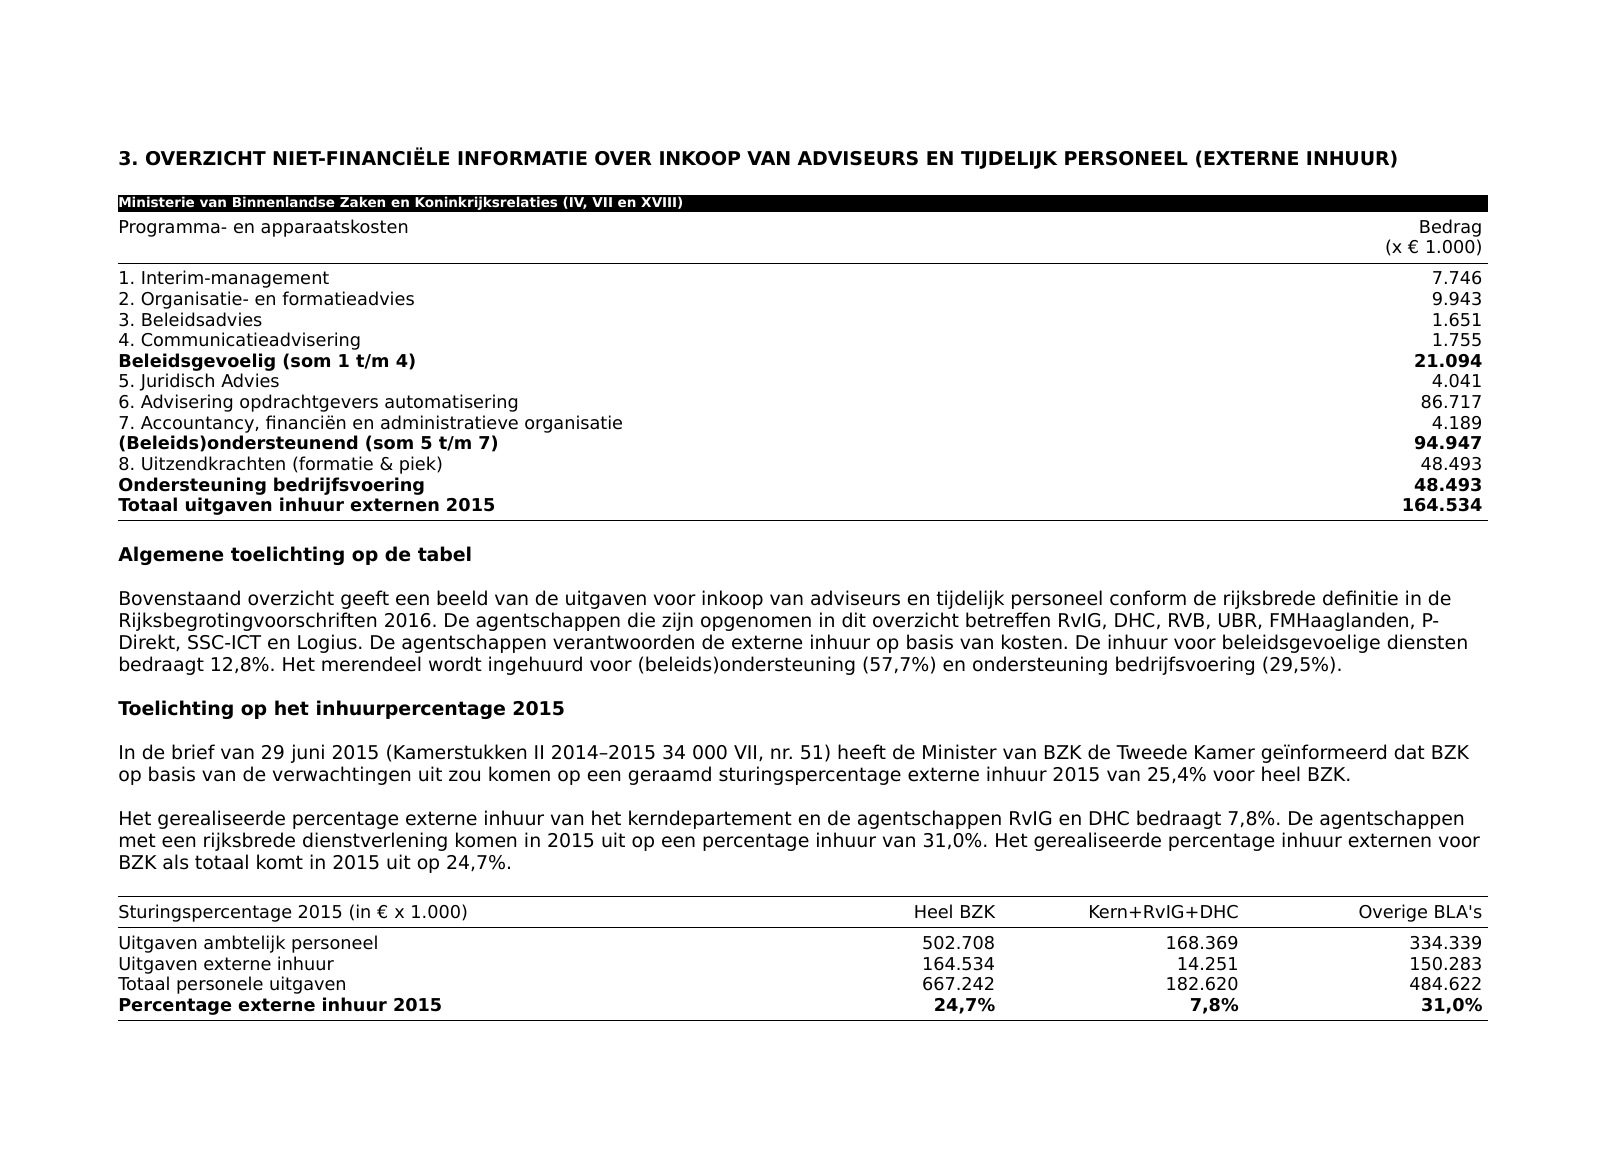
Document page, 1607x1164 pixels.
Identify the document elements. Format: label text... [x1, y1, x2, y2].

table_cell 94.947 [1214, 433, 1488, 454]
table_cell Programma- en apparaatskosten [118, 212, 1214, 262]
table_cell Bedrag (x € 1.000) [1214, 212, 1488, 262]
text Bovenstaand overzicht geeft een beeld van de uitgaven voor inkoop van adviseurs en tijdelijk personeel conform de rijksbrede definitie in de Rijksbegrotingvoorschriften 2016. De agentschappen die zijn opgenomen in dit overzicht betreffen RvIG, DHC, RVB, UBR, FMHaaglanden, P-Direkt, SSC-ICT en Logius. De agentschappen verantwoorden de externe inhuur op basis van kosten. De inhuur voor beleidsgevoelige diensten bedraagt 12,8%. Het merendeel wordt ingehuurd voor (beleids)ondersteuning (57,7%) en ondersteuning bedrijfsvoering (29,5%). [118, 588, 1488, 676]
text In de brief van 29 juni 2015 (Kamerstukken II 2014–2015 34 000 VII, nr. 51) heeft de Minister van BZK de Tweede Kamer geïnformeerd dat BZK op basis van de verwachtingen uit zou komen op een geraamd sturingspercentage externe inhuur 2015 van 25,4% voor heel BZK. [118, 742, 1488, 786]
table_cell 182.620 [1001, 974, 1244, 995]
table_cell 1.651 [1214, 310, 1488, 330]
text Het gerealiseerde percentage externe inhuur van het kerndepartement en de agentschappen RvIG en DHC bedraagt 7,8%. De agentschappen met een rijksbrede dienstverlening komen in 2015 uit op een percentage inhuur van 31,0%. Het gerealiseerde percentage inhuur externen voor BZK als totaal komt in 2015 uit op 24,7%. [118, 808, 1488, 874]
table_header Sturingspercentage 2015 (in € x 1.000) [118, 897, 757, 927]
table_cell Uitgaven externe inhuur [118, 954, 757, 974]
table_header Ministerie van Binnenlandse Zaken en Koninkrijksrelaties (IV, VII en XVIII) [118, 195, 1488, 211]
table_cell 150.283 [1245, 954, 1488, 974]
table_cell 6. Advisering opdrachtgevers automatisering [118, 392, 1214, 413]
table_cell 484.622 [1245, 974, 1488, 995]
subtitle 3. OVERZICHT NIET-FINANCIËLE INFORMATIE OVER INKOOP VAN ADVISEURS EN TIJDELIJK PERSONEEL (EXTERNE INHUUR) [118, 148, 1488, 170]
table_header Overige BLA's [1245, 897, 1488, 927]
table_cell 31,0% [1245, 995, 1488, 1020]
table_cell 7. Accountancy, financiën en administratieve organisatie [118, 413, 1214, 433]
table_cell 7,8% [1001, 995, 1244, 1020]
table_cell 21.094 [1214, 351, 1488, 371]
table_cell 4.041 [1214, 371, 1488, 392]
table_cell 1. Interim-management [118, 264, 1214, 289]
table_cell 2. Organisatie- en formatieadvies [118, 289, 1214, 309]
table_cell 502.708 [758, 928, 1001, 953]
table_cell 48.493 [1214, 475, 1488, 495]
table_cell 1.755 [1214, 330, 1488, 351]
table_cell 5. Juridisch Advies [118, 371, 1214, 392]
table_cell Totaal personele uitgaven [118, 974, 757, 995]
table_cell Beleidsgevoelig (som 1 t/m 4) [118, 351, 1214, 371]
table_cell Percentage externe inhuur 2015 [118, 995, 757, 1020]
subtitle Algemene toelichting op de tabel [118, 544, 1488, 566]
table_cell 4.189 [1214, 413, 1488, 433]
table_cell 4. Communicatieadvisering [118, 330, 1214, 351]
table_cell 164.534 [1214, 495, 1488, 520]
table_cell 168.369 [1001, 928, 1244, 953]
table_cell 86.717 [1214, 392, 1488, 413]
table_cell Uitgaven ambtelijk personeel [118, 928, 757, 953]
table_cell 14.251 [1001, 954, 1244, 974]
table_cell Ondersteuning bedrijfsvoering [118, 475, 1214, 495]
table_cell 334.339 [1245, 928, 1488, 953]
table_cell 667.242 [758, 974, 1001, 995]
table_cell 8. Uitzendkrachten (formatie & piek) [118, 454, 1214, 474]
subtitle Toelichting op het inhuurpercentage 2015 [118, 698, 1488, 720]
table_cell 9.943 [1214, 289, 1488, 309]
table_cell Totaal uitgaven inhuur externen 2015 [118, 495, 1214, 520]
table_header Kern+RvIG+DHC [1001, 897, 1244, 927]
table_cell 164.534 [758, 954, 1001, 974]
table_cell 24,7% [758, 995, 1001, 1020]
table_cell 7.746 [1214, 264, 1488, 289]
table_cell 3. Beleidsadvies [118, 310, 1214, 330]
table_cell 48.493 [1214, 454, 1488, 474]
table_cell (Beleids)ondersteunend (som 5 t/m 7) [118, 433, 1214, 454]
table_header Heel BZK [758, 897, 1001, 927]
